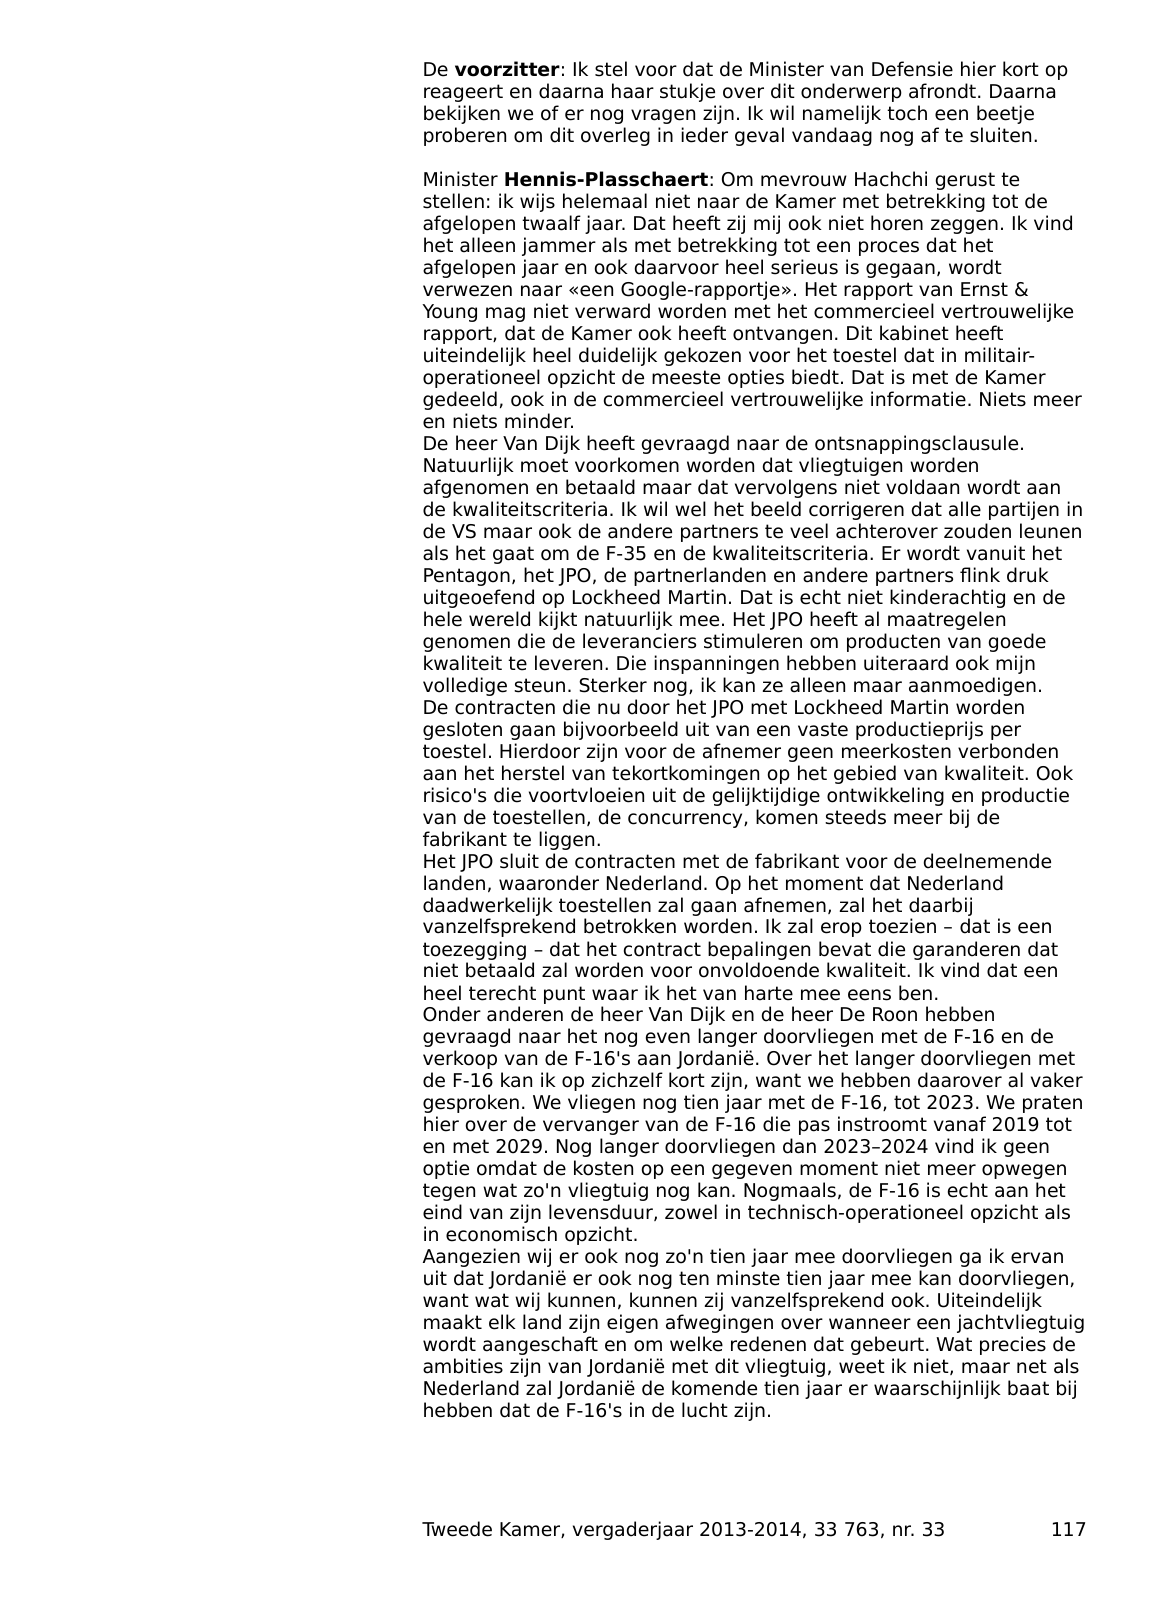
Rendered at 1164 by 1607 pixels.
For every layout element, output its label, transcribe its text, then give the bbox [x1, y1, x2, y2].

text Aangezien wij er ook nog zo'n tien jaar mee doorvliegen ga ik ervan uit dat Jordanië er ook nog ten minste tien jaar mee kan doorvliegen, want wat wij kunnen, kunnen zij vanzelfsprekend ook. Uiteindelijk maakt elk land zijn eigen afwegingen over wanneer een jachtvliegtuig wordt aangeschaft en om welke redenen dat gebeurt. Wat precies de ambities zijn van Jordanië met dit vliegtuig, weet ik niet, maar net als Nederland zal Jordanië de komende tien jaar er waarschijnlijk baat bij hebben dat de F-16's in de lucht zijn. [422, 1246, 1087, 1422]
text Het JPO sluit de contracten met de fabrikant voor de deelnemende landen, waaronder Nederland. Op het moment dat Nederland daadwerkelijk toestellen zal gaan afnemen, zal het daarbij vanzelfsprekend betrokken worden. Ik zal erop toezien – dat is een toezegging – dat het contract bepalingen bevat die garanderen dat niet betaald zal worden voor onvoldoende kwaliteit. Ik vind dat een heel terecht punt waar ik het van harte mee eens ben. [422, 851, 1087, 1004]
text Onder anderen de heer Van Dijk en de heer De Roon hebben gevraagd naar het nog even langer doorvliegen met de F-16 en de verkoop van de F-16's aan Jordanië. Over het langer doorvliegen met de F-16 kan ik op zichzelf kort zijn, want we hebben daarover al vaker gesproken. We vliegen nog tien jaar met de F-16, tot 2023. We praten hier over de vervanger van de F-16 die pas instroomt vanaf 2019 tot en met 2029. Nog langer doorvliegen dan 2023–2024 vind ik geen optie omdat de kosten op een gegeven moment niet meer opwegen tegen wat zo'n vliegtuig nog kan. Nogmaals, de F-16 is echt aan het eind van zijn levensduur, zowel in technisch-operationeel opzicht als in economisch opzicht. [422, 1004, 1087, 1246]
text Minister Hennis-Plasschaert: Om mevrouw Hachchi gerust te stellen: ik wijs helemaal niet naar de Kamer met betrekking tot de afgelopen twaalf jaar. Dat heeft zij mij ook niet horen zeggen. Ik vind het alleen jammer als met betrekking tot een proces dat het afgelopen jaar en ook daarvoor heel serieus is gegaan, wordt verwezen naar «een Google-rapportje». Het rapport van Ernst & Young mag niet verward worden met het commercieel vertrouwelijke rapport, dat de Kamer ook heeft ontvangen. Dit kabinet heeft uiteindelijk heel duidelijk gekozen voor het toestel dat in militair-operationeel opzicht de meeste opties biedt. Dat is met de Kamer gedeeld, ook in de commercieel vertrouwelijke informatie. Niets meer en niets minder. [422, 169, 1087, 433]
text De voorzitter: Ik stel voor dat de Minister van Defensie hier kort op reageert en daarna haar stukje over dit onderwerp afrondt. Daarna bekijken we of er nog vragen zijn. Ik wil namelijk toch een beetje proberen om dit overleg in ieder geval vandaag nog af te sluiten. [422, 59, 1087, 147]
text De heer Van Dijk heeft gevraagd naar de ontsnappingsclausule. Natuurlijk moet voorkomen worden dat vliegtuigen worden afgenomen en betaald maar dat vervolgens niet voldaan wordt aan de kwaliteitscriteria. Ik wil wel het beeld corrigeren dat alle partijen in de VS maar ook de andere partners te veel achterover zouden leunen als het gaat om de F-35 en de kwaliteitscriteria. Er wordt vanuit het Pentagon, het JPO, de partnerlanden en andere partners flink druk uitgeoefend op Lockheed Martin. Dat is echt niet kinderachtig en de hele wereld kijkt natuurlijk mee. Het JPO heeft al maatregelen genomen die de leveranciers stimuleren om producten van goede kwaliteit te leveren. Die inspanningen hebben uiteraard ook mijn volledige steun. Sterker nog, ik kan ze alleen maar aanmoedigen. [422, 433, 1087, 697]
text De contracten die nu door het JPO met Lockheed Martin worden gesloten gaan bijvoorbeeld uit van een vaste productieprijs per toestel. Hierdoor zijn voor de afnemer geen meerkosten verbonden aan het herstel van tekortkomingen op het gebied van kwaliteit. Ook risico's die voortvloeien uit de gelijktijdige ontwikkeling en productie van de toestellen, de concurrency, komen steeds meer bij de fabrikant te liggen. [422, 697, 1087, 851]
